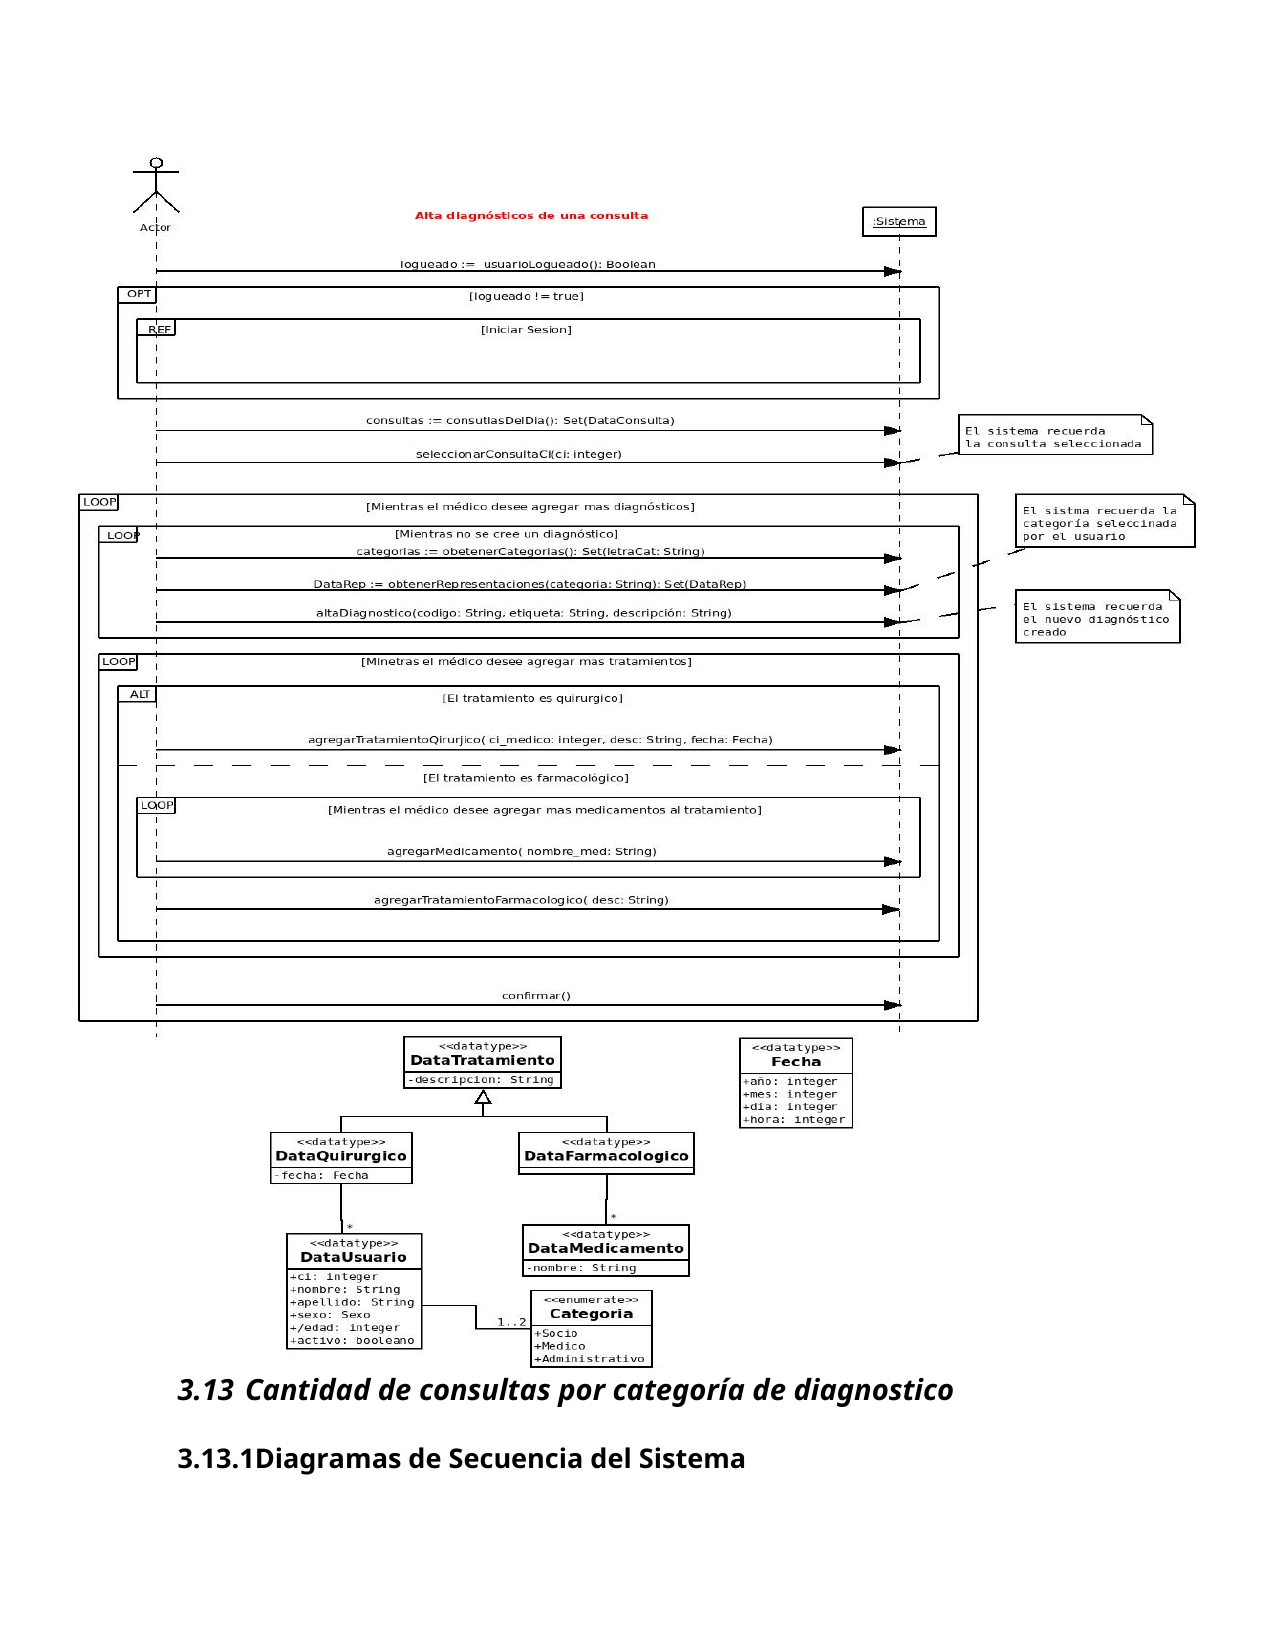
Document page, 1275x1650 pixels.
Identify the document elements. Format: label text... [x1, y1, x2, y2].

picture [78, 147, 1197, 1369]
subtitle Cantidad de consultas por categoría de diagnostico [177, 1369, 1098, 1409]
subtitle Diagramas de Secuencia del Sistema [177, 1440, 1098, 1477]
